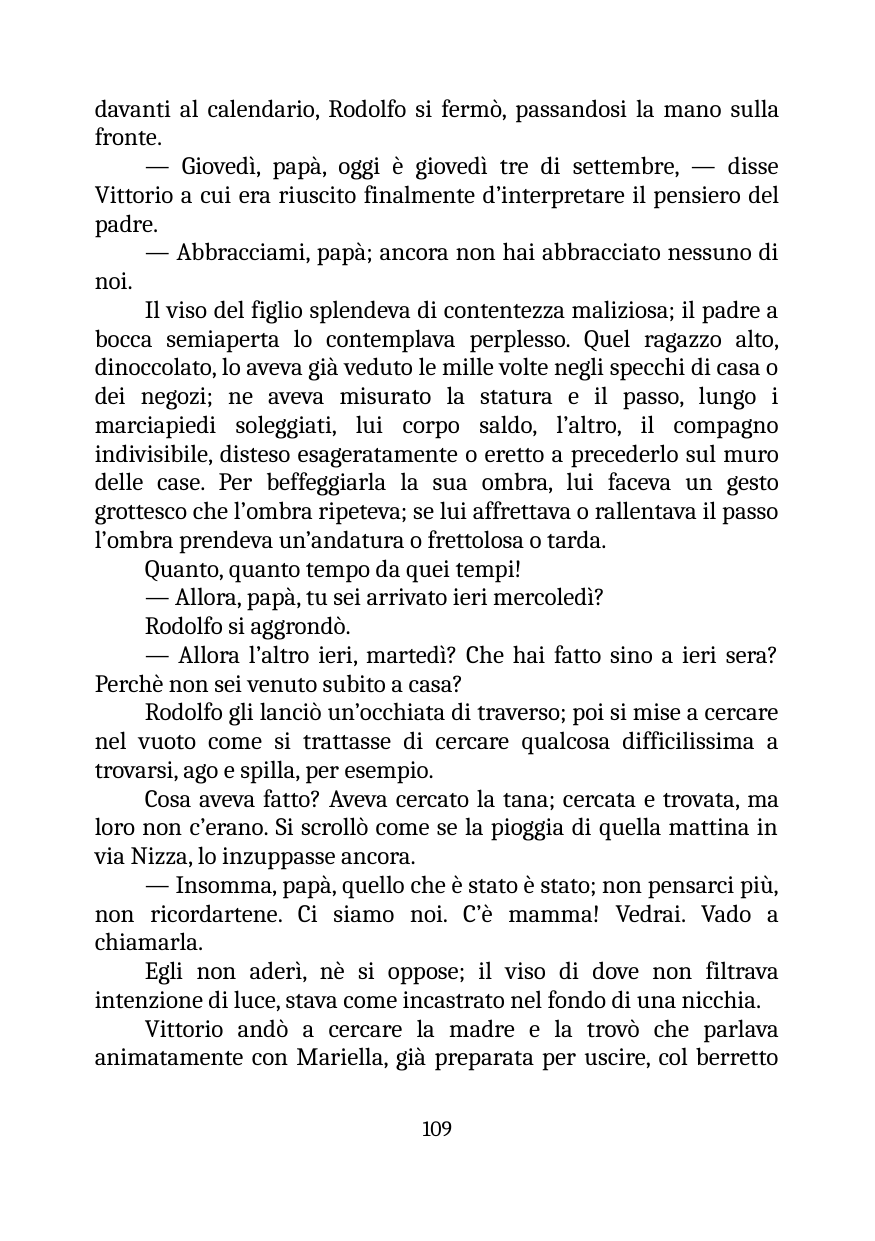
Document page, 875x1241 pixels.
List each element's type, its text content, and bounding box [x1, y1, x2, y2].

text — Insomma, papà, quello che è stato è stato; non pensarci più, non ricordartene. Ci siamo noi. C’è mamma! Vedrai. Vado a chiamarla. [94, 871, 779, 957]
text — Allora l’altro ieri, martedì? Che hai fatto sino a ieri sera? Perchè non sei venuto subito a casa? [94, 641, 779, 698]
text — Abbracciami, papà; ancora non hai abbracciato nessuno di noi. [94, 238, 779, 296]
text Il viso del figlio splendeva di contentezza maliziosa; il padre a bocca semiaperta lo contemplava perplesso. Quel ragazzo alto, dinoccolato, lo aveva già veduto le mille volte negli specchi di casa o dei negozi; ne aveva misurato la statura e il passo, lungo i marciapiedi soleggiati, lui corpo saldo, l’altro, il compagno indivisibile, disteso esageratamente o eretto a precederlo sul muro delle case. Per beffeggiarla la sua ombra, lui faceva un gesto grottesco che l’ombra ripeteva; se lui affrettava o rallentava il passo l’ombra prendeva un’andatura o frettolosa o tarda. [94, 296, 779, 554]
text — Allora, papà, tu sei arrivato ieri mercoledì? [94, 583, 779, 612]
text Vittorio andò a cercare la madre e la trovò che parlava animatamente con Mariella, già preparata per uscire, col berretto [94, 1014, 779, 1072]
text davanti al calendario, Rodolfo si fermò, passandosi la mano sulla fronte. [94, 94, 779, 152]
text Egli non aderì, nè si oppose; il viso di dove non filtrava intenzione di luce, stava come incastrato nel fondo di una nicchia. [94, 957, 779, 1014]
text Rodolfo si aggrondò. [94, 612, 779, 641]
text — Giovedì, papà, oggi è giovedì tre di settembre, — disse Vittorio a cui era riuscito finalmente d’interpretare il pensiero del padre. [94, 152, 779, 238]
text Rodolfo gli lanciò un’occhiata di traverso; poi si mise a cercare nel vuoto come si trattasse di cercare qualcosa difficilissima a trovarsi, ago e spilla, per esempio. [94, 698, 779, 784]
text Quanto, quanto tempo da quei tempi! [94, 554, 779, 583]
text Cosa aveva fatto? Aveva cercato la tana; cercata e trovata, ma loro non c’erano. Si scrollò come se la pioggia di quella mattina in via Nizza, lo inzuppasse ancora. [94, 784, 779, 871]
